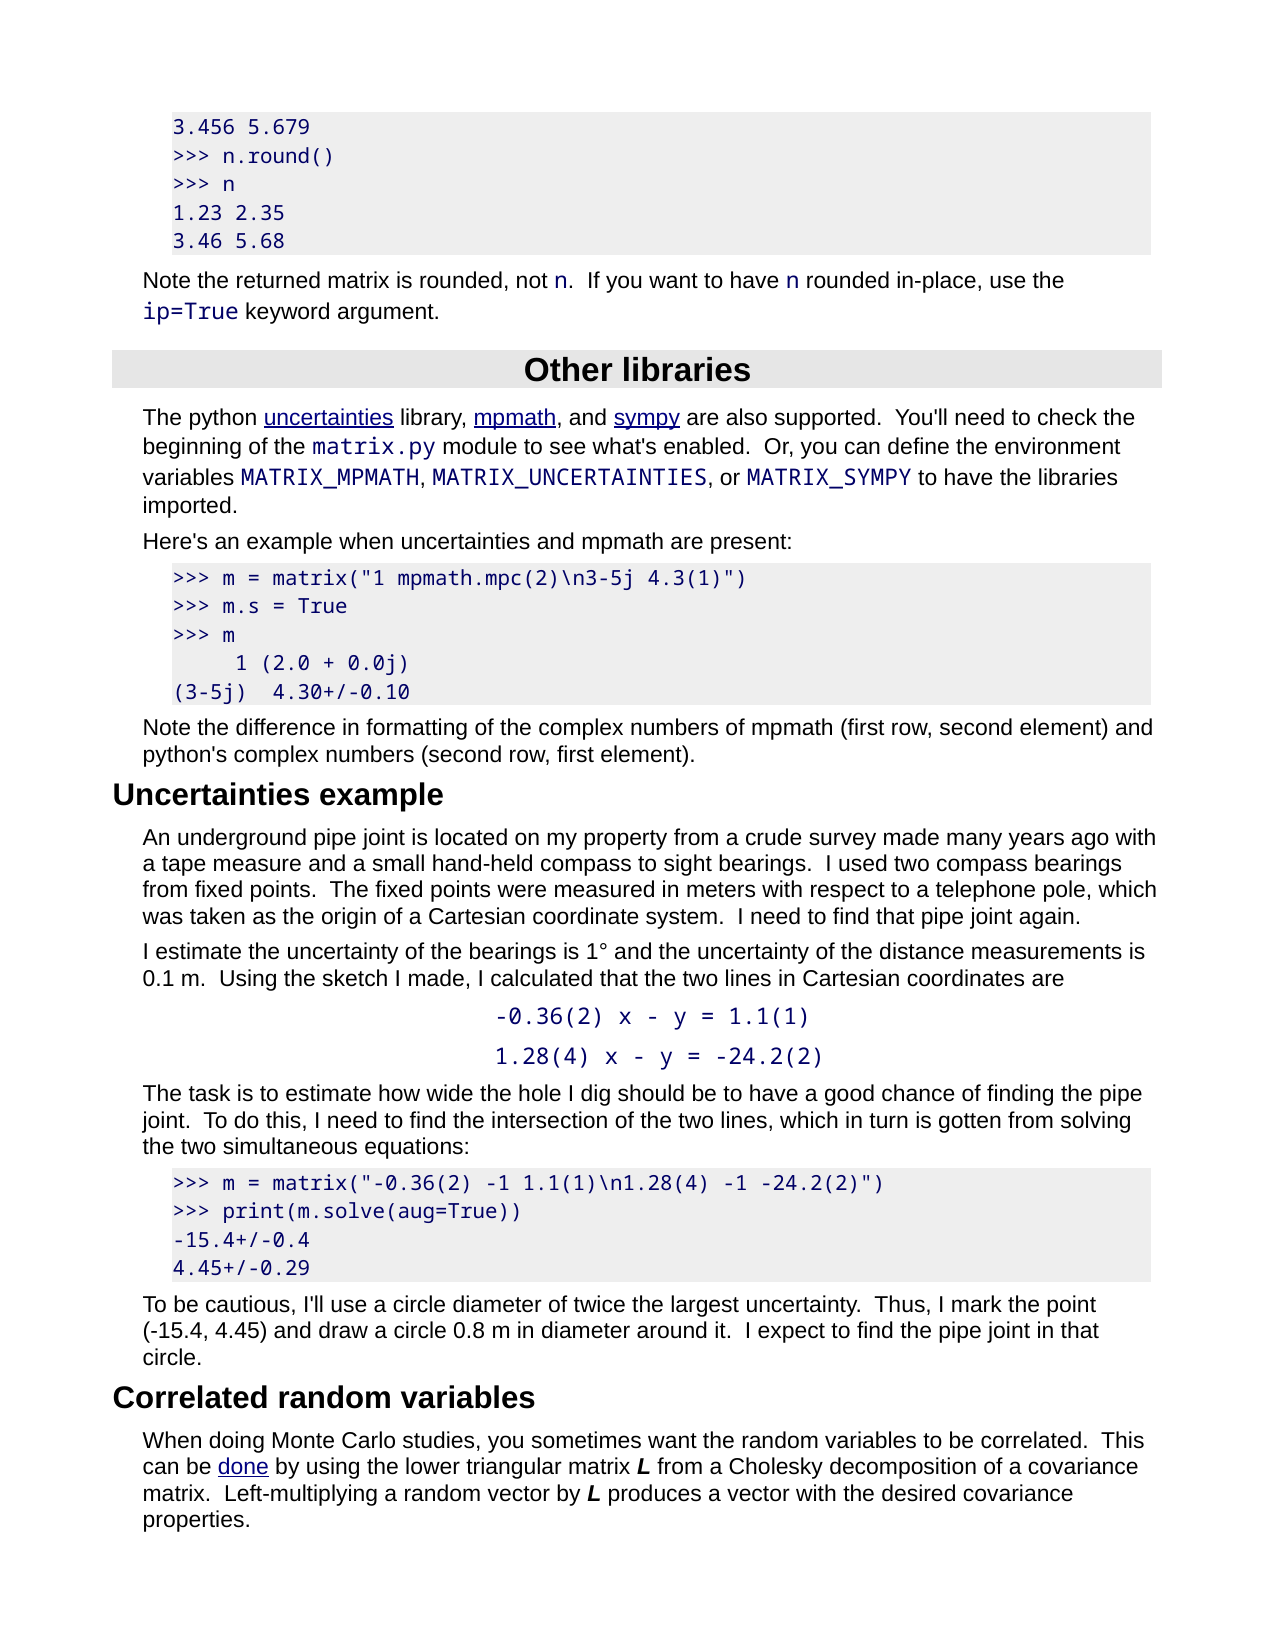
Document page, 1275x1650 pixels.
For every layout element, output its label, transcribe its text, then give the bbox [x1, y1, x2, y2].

text Note the difference in formatting of the complex numbers of mpmath (first row, second element) and python's complex numbers (second row, first element). [142, 714, 1162, 767]
text Note the returned matrix is rounded, not n. If you want to have n rounded in-place, use the ip=True keyword argument. [142, 264, 1162, 326]
text >>> m = matrix("1 mpmath.mpc(2)\n3-5j 4.3(1)") [172, 563, 1151, 591]
text 3.46 5.68 [172, 226, 1151, 255]
text 4.45+/-0.29 [172, 1253, 1151, 1282]
text Here's an example when uncertainties and mpmath are present: [142, 528, 1162, 554]
text I estimate the uncertainty of the bearings is 1° and the uncertainty of the distance measurements is 0.1 m. Using the sketch I made, I calculated that the two lines in Cartesian coordinates are [142, 938, 1162, 991]
text >>> m.s = True [172, 591, 1151, 620]
text 3.456 5.679 [172, 112, 1151, 141]
text An underground pipe joint is located on my property from a crude survey made many years ago with a tape measure and a small hand-held compass to sight bearings. I used two compass bearings from fixed points. The fixed points were measured in meters with respect to a telephone pole, which was taken as the origin of a Cartesian coordinate system. I need to find that pipe joint again. [142, 824, 1162, 929]
subtitle Uncertainties example [112, 776, 1162, 812]
text >>> m = matrix("-0.36(2) -1 1.1(1)\n1.28(4) -1 -24.2(2)") [172, 1168, 1151, 1197]
text >>> n.round() [172, 141, 1151, 169]
text When doing Monte Carlo studies, you sometimes want the random variables to be correlated. This can be done by using the lower triangular matrix L from a Cholesky decomposition of a covariance matrix. Left-multiplying a random vector by L produces a vector with the desired covariance properties. [142, 1427, 1162, 1532]
text To be cautious, I'll use a circle diameter of twice the largest uncertainty. Thus, I mark the point (‑15.4, 4.45) and draw a circle 0.8 m in diameter around it. I expect to find the pipe joint in that circle. [142, 1291, 1162, 1370]
text -15.4+/-0.4 [172, 1225, 1151, 1253]
text 1.23 2.35 [172, 198, 1151, 226]
text 1 (2.0 + 0.0j) [172, 648, 1151, 677]
text >>> n [172, 169, 1151, 198]
text The python uncertainties library, mpmath, and sympy are also supported. You'll need to check the beginning of the matrix.py module to see what's enabled. Or, you can define the environment variables MATRIX_MPMATH, MATRIX_UNCERTAINTIES, or MATRIX_SYMPY to have the libraries imported. [142, 403, 1162, 519]
subtitle Correlated random variables [112, 1379, 1162, 1415]
subtitle Other libraries [112, 350, 1162, 388]
text 1.28(4) x - y = -24.2(2) [142, 1040, 1162, 1071]
text -0.36(2) x - y = 1.1(1) [142, 1000, 1162, 1031]
text >>> print(m.solve(aug=True)) [172, 1197, 1151, 1225]
text >>> m [172, 620, 1151, 648]
text The task is to estimate how wide the hole I dig should be to have a good chance of finding the pipe joint. To do this, I need to find the intersection of the two lines, which in turn is gotten from solving the two simultaneous equations: [142, 1080, 1162, 1159]
text (3-5j) 4.30+/-0.10 [172, 677, 1151, 705]
